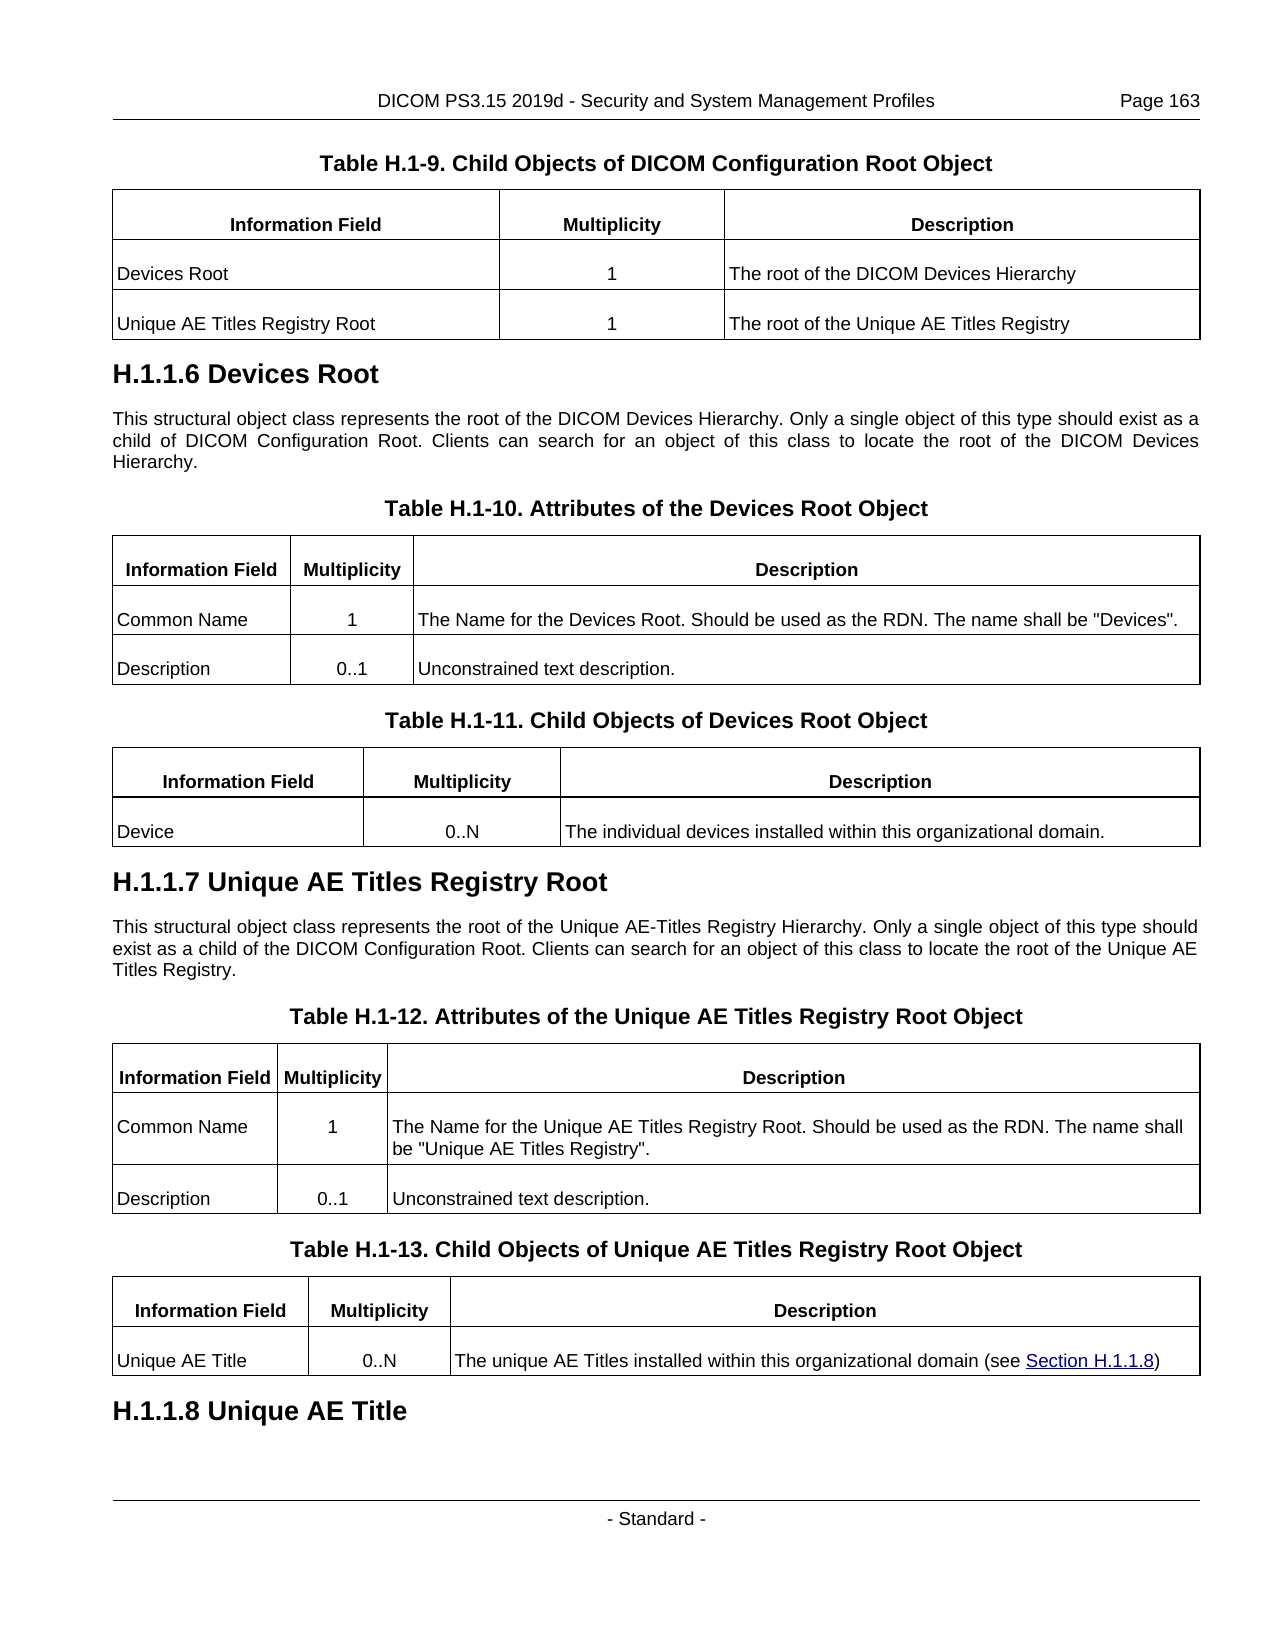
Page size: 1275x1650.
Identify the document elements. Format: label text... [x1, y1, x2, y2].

table_cell The individual devices installed within this organizational domain. [561, 798, 1199, 846]
text Table H.1-12. Attributes of the Unique AE Titles Registry Root Object [112, 1003, 1200, 1029]
text This structural object class represents the root of the DICOM Devices Hierarchy. Only a single object of this type should exist as a child of DICOM Configuration Root. Clients can search for an object of this class to locate the root of the DICOM Devices Hierarchy. [112, 408, 1200, 473]
table_cell Unconstrained text description. [388, 1165, 1199, 1213]
table_cell Common Name [113, 1093, 277, 1163]
table_cell 1 [500, 240, 724, 289]
table_cell The Name for the Devices Root. Should be used as the RDN. The name shall be "Devices". [414, 586, 1199, 634]
text Table H.1-13. Child Objects of Unique AE Titles Registry Root Object [112, 1237, 1200, 1262]
table_header Multiplicity [500, 190, 724, 239]
table_cell 0..N [364, 798, 560, 846]
table_cell Devices Root [113, 240, 499, 289]
table_cell Common Name [113, 586, 290, 634]
table_header Description [451, 1277, 1199, 1326]
table_cell Unique AE Title [113, 1327, 308, 1375]
table_cell 1 [500, 290, 724, 338]
table_header Description [725, 190, 1199, 239]
table_cell The Name for the Unique AE Titles Registry Root. Should be used as the RDN. The name shall be "Unique AE Titles Registry". [388, 1093, 1199, 1163]
text H.1.1.7 Unique AE Titles Registry Root [112, 866, 1200, 897]
table_header Information Field [113, 1044, 277, 1092]
table_header Description [414, 536, 1199, 584]
table_cell 0..1 [278, 1165, 387, 1213]
table_header Information Field [113, 536, 290, 584]
table_header Multiplicity [364, 748, 560, 796]
table_cell Device [113, 798, 363, 846]
table_cell The root of the DICOM Devices Hierarchy [725, 240, 1199, 289]
table_cell The root of the Unique AE Titles Registry [725, 290, 1199, 338]
table_cell The unique AE Titles installed within this organizational domain (see Section H.1.1.8) [451, 1327, 1199, 1375]
text Table H.1-10. Attributes of the Devices Root Object [112, 495, 1200, 521]
table_header Information Field [113, 748, 363, 796]
table_cell Description [113, 1165, 277, 1213]
text H.1.1.8 Unique AE Title [112, 1395, 1200, 1426]
table_cell 0..1 [291, 635, 413, 684]
table_header Multiplicity [278, 1044, 387, 1092]
table_cell 1 [291, 586, 413, 634]
table_cell 0..N [309, 1327, 450, 1375]
table_header Description [561, 748, 1199, 796]
table_header Description [388, 1044, 1199, 1092]
table_header Information Field [113, 1277, 308, 1326]
table_cell 1 [278, 1093, 387, 1163]
table_header Multiplicity [309, 1277, 450, 1326]
table_header Information Field [113, 190, 499, 239]
table_cell Unique AE Titles Registry Root [113, 290, 499, 338]
table_cell Description [113, 635, 290, 684]
text Table H.1-11. Child Objects of Devices Root Object [112, 707, 1200, 733]
text H.1.1.6 Devices Root [112, 358, 1200, 389]
text This structural object class represents the root of the Unique AE-Titles Registry Hierarchy. Only a single object of this type should exist as a child of the DICOM Configuration Root. Clients can search for an object of this class to locate the root of the Unique AE Titles Registry. [112, 916, 1200, 981]
table_cell Unconstrained text description. [414, 635, 1199, 684]
text Table H.1-9. Child Objects of DICOM Configuration Root Object [112, 150, 1200, 176]
table_header Multiplicity [291, 536, 413, 584]
